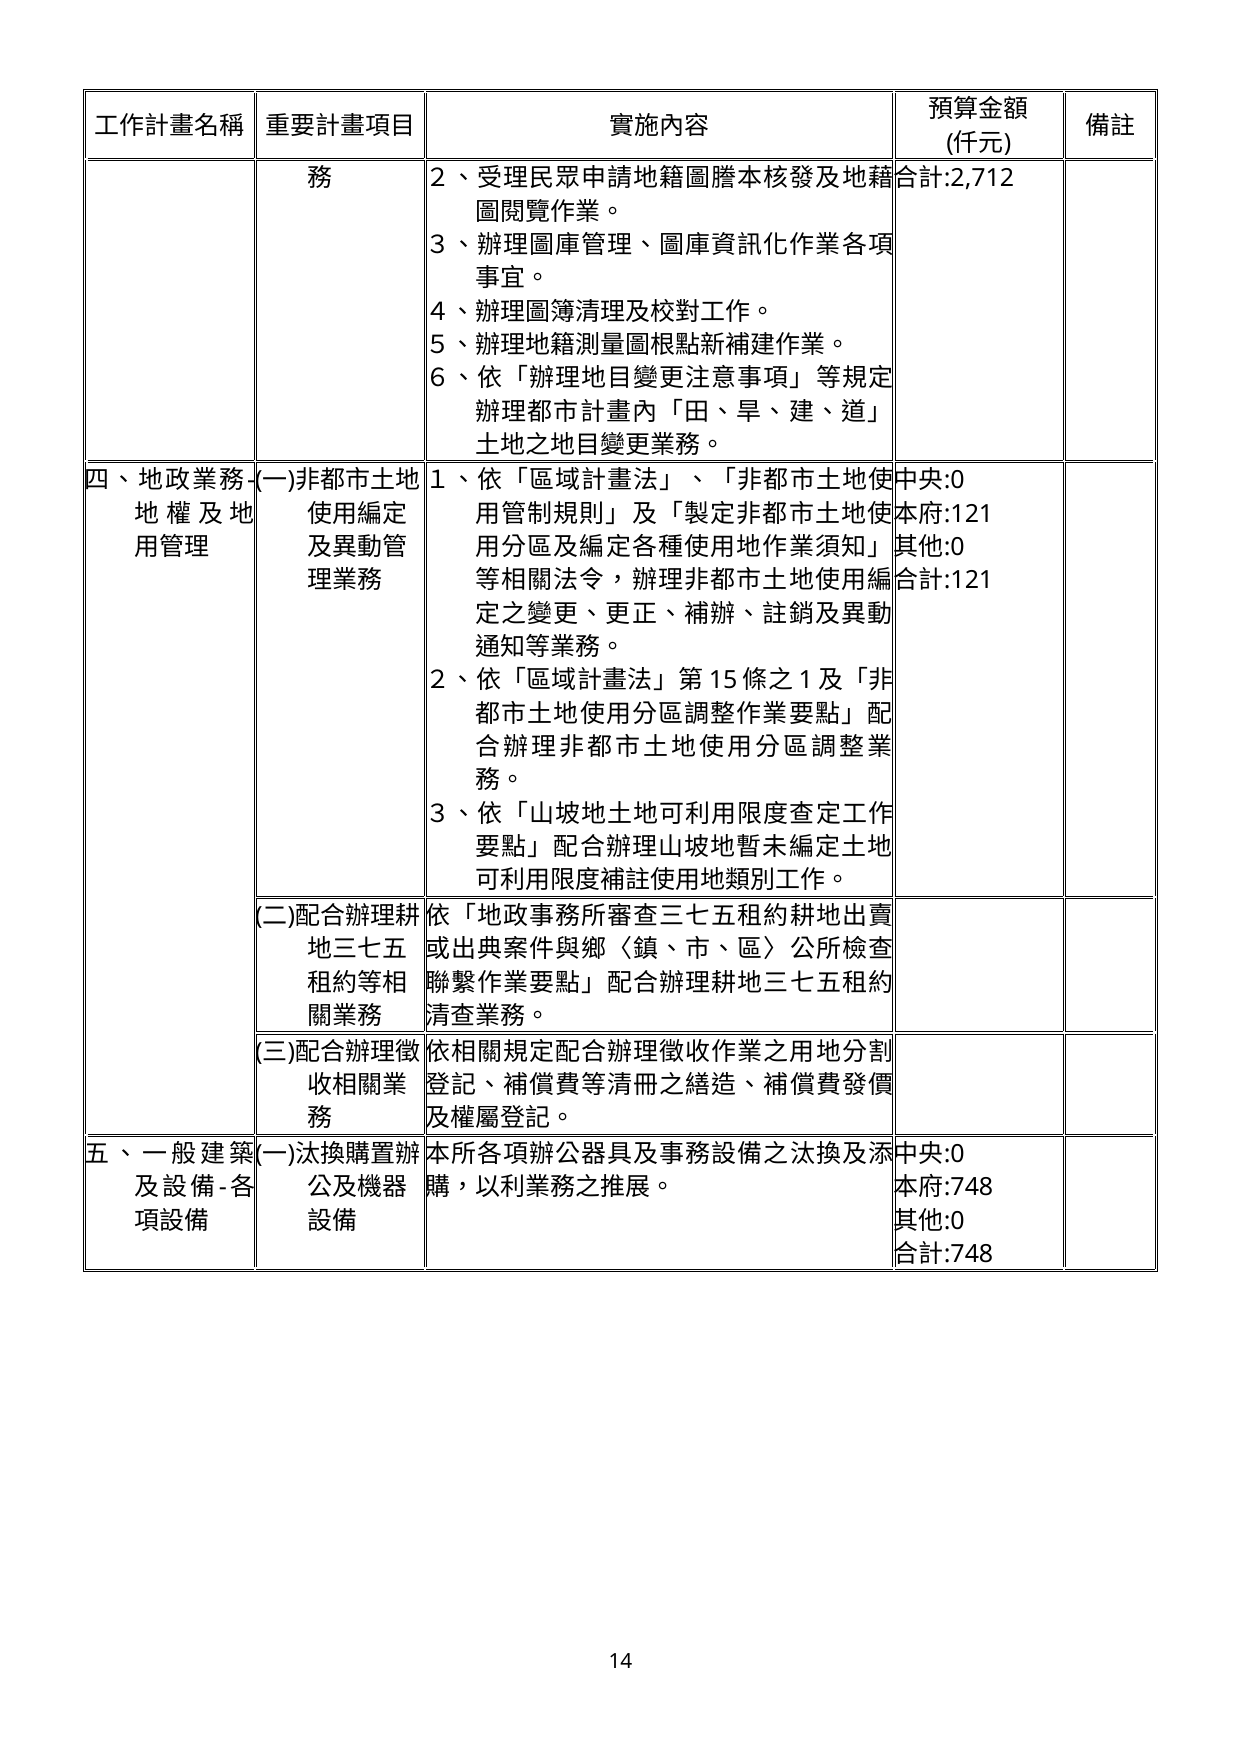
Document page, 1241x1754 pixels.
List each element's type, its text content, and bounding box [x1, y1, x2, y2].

table_cell [1064, 460, 1156, 896]
table_cell 合計:2,712 [896, 161, 1063, 460]
table_cell [896, 899, 1063, 1031]
table_cell ２、受理民眾申請地籍圖謄本核發及地藉圖閱覽作業。 ３、辦理圖庫管理、圖庫資訊化作業各項事宜。 ４、辦理圖簿清理及校對工作。 ５、辦理地籍測量圖根點新補建作業。 ６、依「辦理地目變更注意事項」等規定辦理都市計畫內「田、旱、建、道」土地之地目變更業務。 [427, 161, 892, 460]
table_cell 五、一般建築及設備-各項設備 [84, 1134, 255, 1269]
table_cell 依「地政事務所審查三七五租約耕地出賣或出典案件與鄉〈鎮、市、區〉公所檢查聯繫作業要點」配合辦理耕地三七五租約清查業務。 [427, 899, 892, 1031]
table_header 備註 [1064, 90, 1156, 158]
table_cell [84, 158, 255, 460]
table_cell 四、地政業務-地權及地用管理 [84, 460, 255, 1133]
table_cell [1064, 1134, 1156, 1269]
table_cell (三)配合辦理徵收相關業務 [257, 1035, 424, 1133]
table_header 實施內容 [425, 90, 893, 158]
table_cell (二)配合辦理耕地三七五租約等相關業務 [257, 899, 424, 1031]
table_header 重要計畫項目 [255, 90, 425, 158]
table_cell 本所各項辦公器具及事務設備之汰換及添購，以利業務之推展。 [425, 1134, 893, 1269]
table_cell [1066, 896, 1156, 1031]
table_cell (一)非都市土地使用編定及異動管理業務 [257, 463, 424, 896]
table_cell 依相關規定配合辦理徵收作業之用地分割登記、補償費等清冊之繕造、補償費發價及權屬登記。 [427, 1035, 892, 1133]
table_cell [1064, 158, 1156, 460]
table_cell 務 [257, 161, 424, 460]
table_cell 中央:0 本府:748 其他:0 合計:748 [894, 1137, 1064, 1269]
table_header 工作計畫名稱 [84, 90, 255, 158]
table_cell [1064, 1031, 1156, 1133]
table_cell [896, 1035, 1063, 1133]
table_cell (一)汰換購置辦公及機器設備 [255, 1137, 425, 1269]
table_cell １、依「區域計畫法」、「非都市土地使用管制規則」及「製定非都市土地使用分區及編定各種使用地作業須知」等相關法令，辦理非都市土地使用編定之變更、更正、補辦、註銷及異動通知等業務。 ２、依「區域計畫法」第15條之1及「非都市土地使用分區調整作業要點」配合辦理非都市土地使用分區調整業務。 ３、依「山坡地土地可利用限度查定工作要點」配合辦理山坡地暫未編定土地可利用限度補註使用地類別工作。 [427, 463, 892, 896]
table_cell 中央:0 本府:121 其他:0 合計:121 [896, 463, 1063, 896]
table_header 預算金額 (仟元) [894, 90, 1064, 158]
